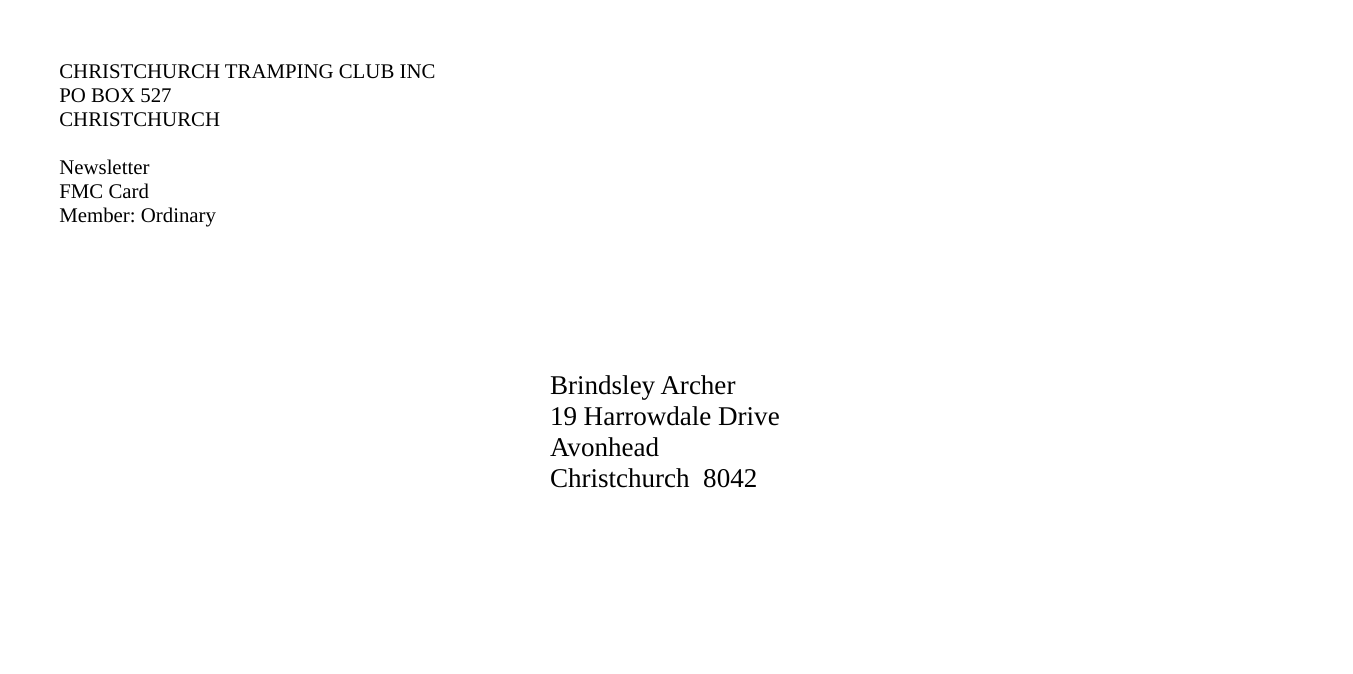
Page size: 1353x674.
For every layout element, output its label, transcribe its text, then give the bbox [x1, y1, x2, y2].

text FMC Card [59, 179, 1293, 203]
text Avonhead [550, 431, 1293, 462]
text CHRISTCHURCH [59, 107, 1293, 131]
text Brindsley Archer [550, 369, 1293, 400]
text Member: Ordinary [59, 203, 1293, 227]
text Christchurch 8042 [550, 462, 1293, 493]
text 19 Harrowdale Drive [550, 400, 1293, 431]
text PO BOX 527 [59, 83, 1293, 107]
text CHRISTCHURCH TRAMPING CLUB INC [59, 59, 1293, 83]
text Newsletter [59, 155, 1293, 179]
